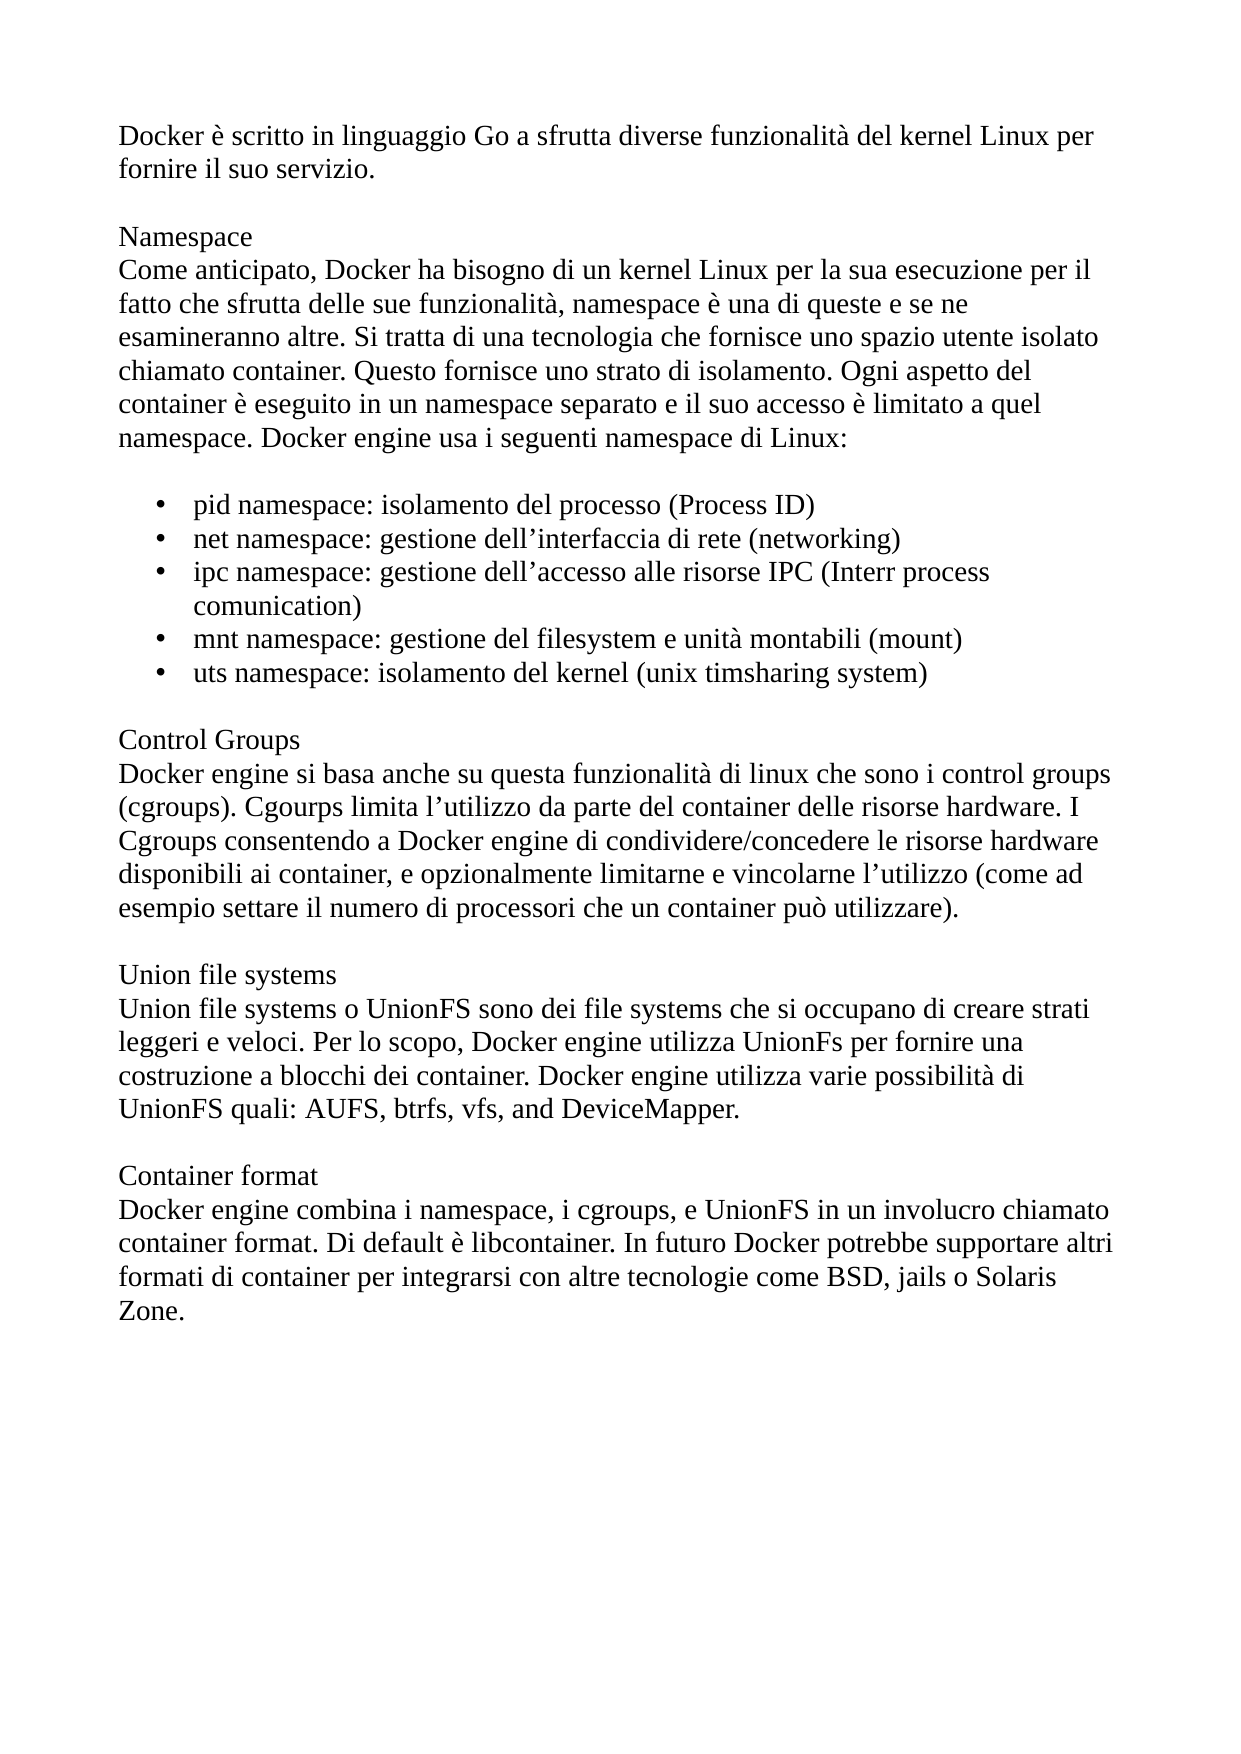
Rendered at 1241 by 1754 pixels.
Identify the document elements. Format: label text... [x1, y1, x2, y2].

text Docker è scritto in linguaggio Go a sfrutta diverse funzionalità del kernel Linux per fornire il suo servizio. [118, 118, 1122, 185]
list net namespace: gestione dell’interfaccia di rete (networking) [156, 521, 1122, 554]
text Union file systems o UnionFS sono dei file systems che si occupano di creare strati leggeri e veloci. Per lo scopo, Docker engine utilizza UnionFs per fornire una costruzione a blocchi dei container. Docker engine utilizza varie possibilità di UnionFS quali: AUFS, btrfs, vfs, and DeviceMapper. [118, 991, 1122, 1125]
list pid namespace: isolamento del processo (Process ID) [156, 487, 1122, 521]
text Container format [118, 1158, 1122, 1192]
text Come anticipato, Docker ha bisogno di un kernel Linux per la sua esecuzione per il fatto che sfrutta delle sue funzionalità, namespace è una di queste e se ne esamineranno altre. Si tratta di una tecnologia che fornisce uno spazio utente isolato chiamato container. Questo fornisce uno strato di isolamento. Ogni aspetto del container è eseguito in un namespace separato e il suo accesso è limitato a quel namespace. Docker engine usa i seguenti namespace di Linux: [118, 252, 1122, 453]
text Namespace [118, 219, 1122, 252]
text Control Groups [118, 722, 1122, 756]
list mnt namespace: gestione del filesystem e unità montabili (mount) [156, 622, 1122, 655]
list uts namespace: isolamento del kernel (unix timsharing system) [156, 655, 1122, 689]
list ipc namespace: gestione dell’accesso alle risorse IPC (Interr process comunication) [156, 554, 1122, 622]
text Docker engine si basa anche su questa funzionalità di linux che sono i control groups (cgroups). Cgourps limita l’utilizzo da parte del container delle risorse hardware. I Cgroups consentendo a Docker engine di condividere/concedere le risorse hardware disponibili ai container, e opzionalmente limitarne e vincolarne l’utilizzo (come ad esempio settare il numero di processori che un container può utilizzare). [118, 756, 1122, 924]
text Docker engine combina i namespace, i cgroups, e UnionFS in un involucro chiamato container format. Di default è libcontainer. In futuro Docker potrebbe supportare altri formati di container per integrarsi con altre tecnologie come BSD, jails o Solaris Zone. [118, 1192, 1122, 1326]
text Union file systems [118, 957, 1122, 991]
